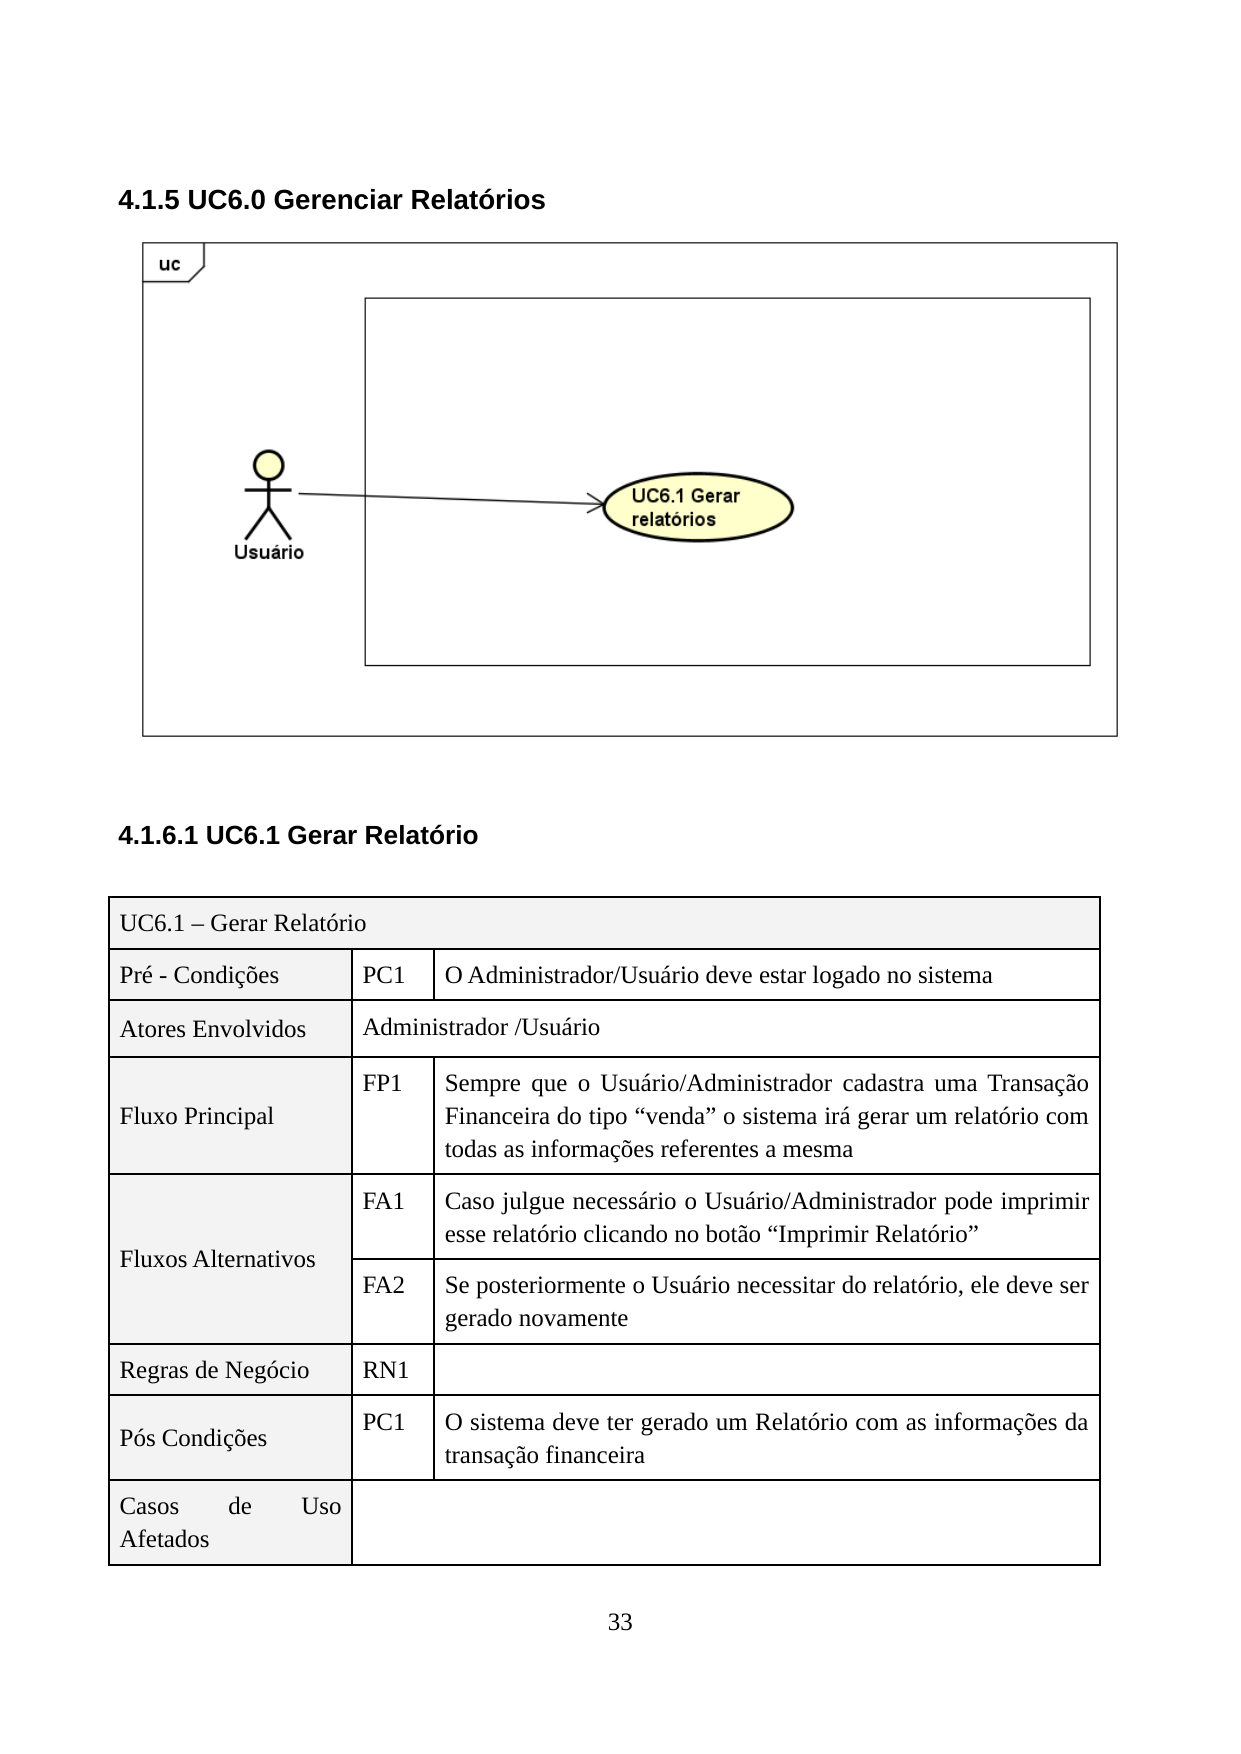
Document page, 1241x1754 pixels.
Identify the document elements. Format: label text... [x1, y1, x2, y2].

table_cell PC1 [353, 1396, 433, 1479]
table_cell Administrador /Usuário [353, 1001, 1099, 1056]
table_cell O Administrador/Usuário deve estar logado no sistema [435, 950, 1099, 999]
table_header UC6.1 – Gerar Relatório [110, 898, 1099, 948]
subtitle 4.1.5 UC6.0 Gerenciar Relatórios [118, 183, 1122, 215]
table_cell Fluxo Principal [110, 1058, 351, 1173]
table_cell Sempre que o Usuário/Administrador cadastra uma Transação Financeira do tipo “venda” o sistema irá gerar um relatório com todas as informações referentes a mesma [435, 1058, 1099, 1173]
table_cell Se posteriormente o Usuário necessitar do relatório, ele deve ser gerado novamente [435, 1260, 1099, 1343]
table_cell Pré - Condições [110, 950, 351, 999]
table_cell RN1 [353, 1345, 433, 1394]
picture [127, 227, 1132, 751]
table_cell Pós Condições [110, 1396, 351, 1479]
table_cell Atores Envolvidos [110, 1001, 351, 1056]
table_cell [435, 1345, 1099, 1394]
table_cell [353, 1481, 1099, 1564]
table_cell FP1 [353, 1058, 433, 1173]
table_cell Caso julgue necessário o Usuário/Administrador pode imprimir esse relatório clicando no botão “Imprimir Relatório” [435, 1175, 1099, 1258]
table_cell Fluxos Alternativos [110, 1175, 351, 1343]
table_cell O sistema deve ter gerado um Relatório com as informações da transação financeira [435, 1396, 1099, 1479]
table_cell Casos de Uso Afetados [110, 1481, 351, 1564]
table_cell FA1 [353, 1175, 433, 1258]
subtitle 4.1.6.1 UC6.1 Gerar Relatório [118, 820, 1122, 850]
table_cell PC1 [353, 950, 433, 999]
table_cell FA2 [353, 1260, 433, 1343]
table_cell Regras de Negócio [110, 1345, 351, 1394]
